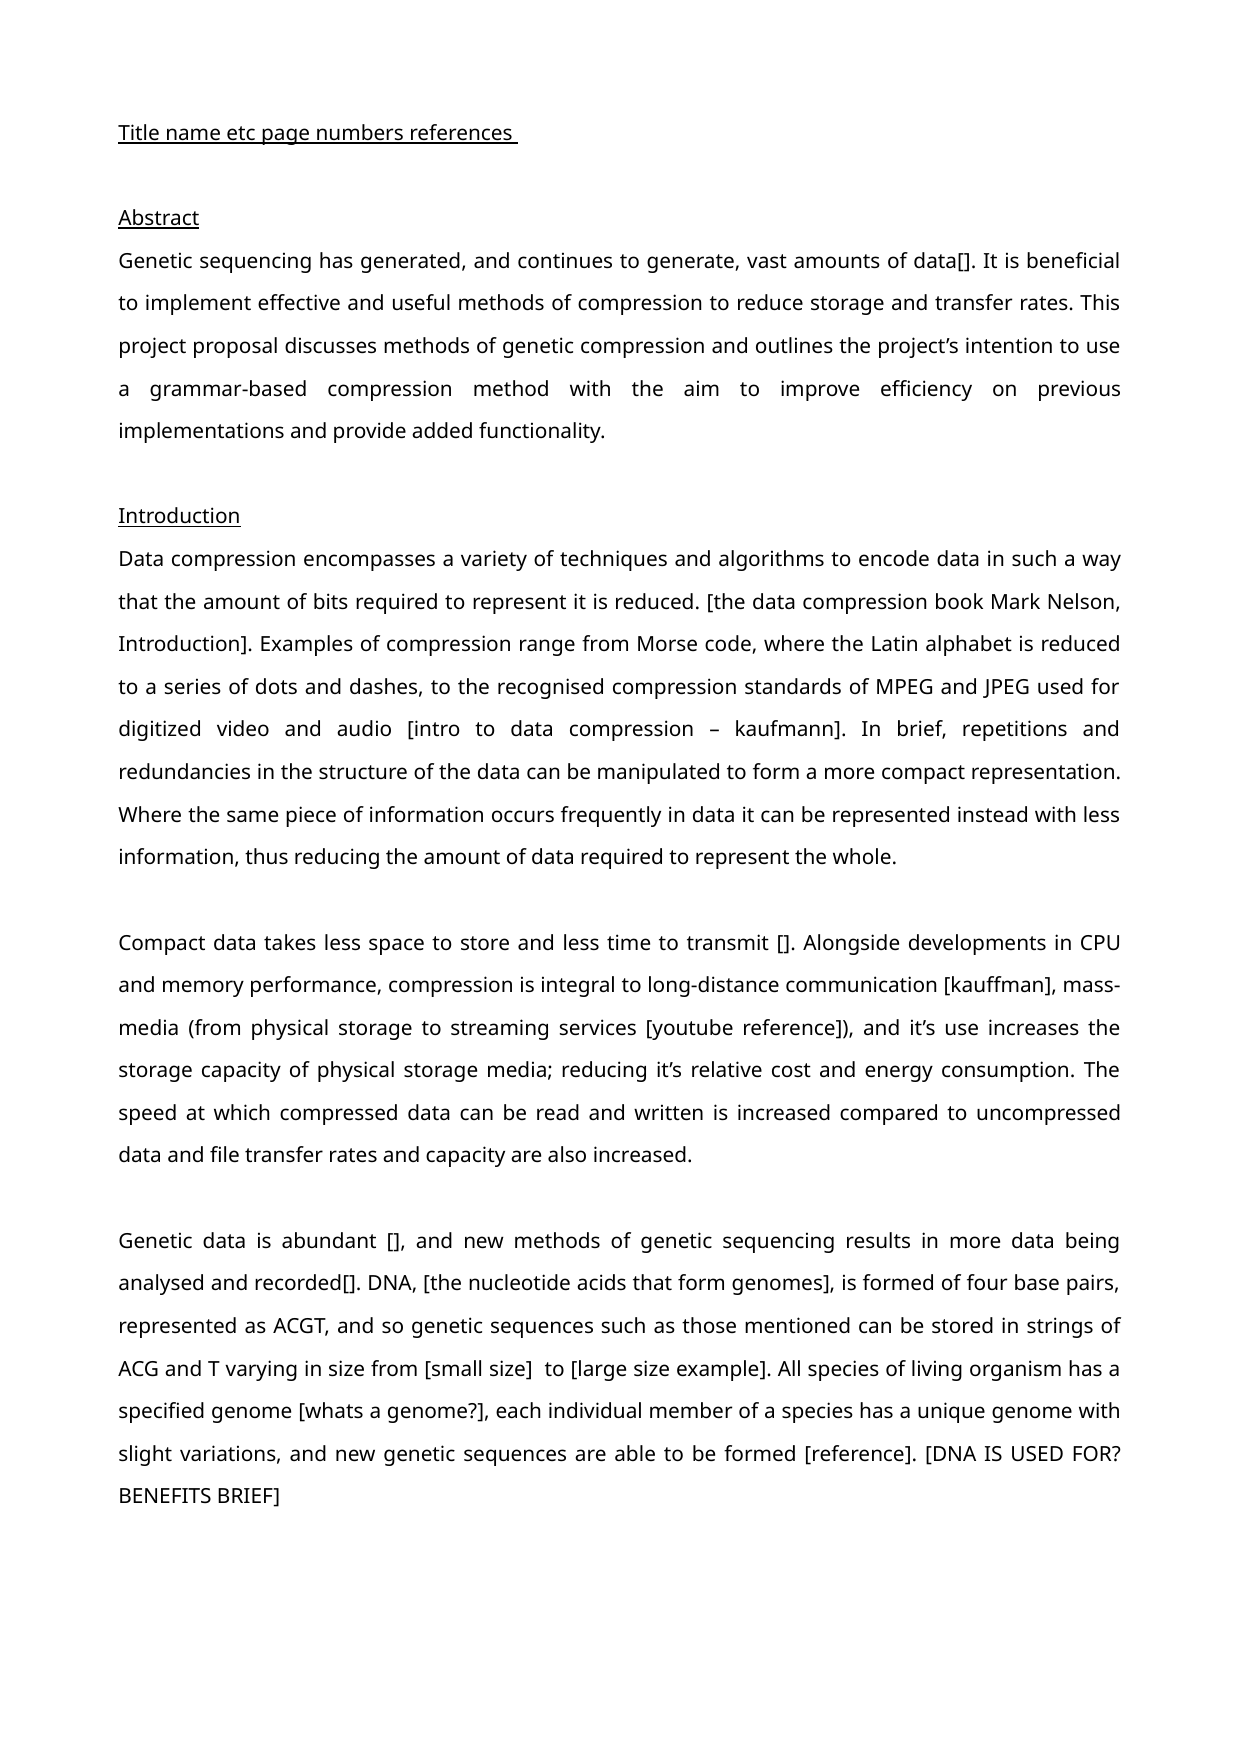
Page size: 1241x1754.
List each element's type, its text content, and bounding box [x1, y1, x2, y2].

text Title name etc page numbers references [118, 118, 1122, 147]
text Data compression encompasses a variety of techniques and algorithms to encode data in such a way that the amount of bits required to represent it is reduced. [the data compression book Mark Nelson, Introduction]. Examples of compression range from Morse code, where the Latin alphabet is reduced to a series of dots and dashes, to the recognised compression standards of MPEG and JPEG used for digitized video and audio [intro to data compression – kaufmann]. In brief, repetitions and redundancies in the structure of the data can be manipulated to form a more compact representation. Where the same piece of information occurs frequently in data it can be represented instead with less information, thus reducing the amount of data required to represent the whole. [118, 544, 1122, 871]
text Introduction [118, 502, 1122, 530]
text Compact data takes less space to store and less time to transmit []. Alongside developments in CPU and memory performance, compression is integral to long-distance communication [kauffman], mass-media (from physical storage to streaming services [youtube reference]), and it’s use increases the storage capacity of physical storage media; reducing it’s relative cost and energy consumption. The speed at which compressed data can be read and written is increased compared to uncompressed data and file transfer rates and capacity are also increased. [118, 928, 1122, 1169]
text Abstract [118, 203, 1122, 232]
text Genetic sequencing has generated, and continues to generate, vast amounts of data[]. It is beneficial to implement effective and useful methods of compression to reduce storage and transfer rates. This project proposal discusses methods of genetic compression and outlines the project’s intention to use a grammar-based compression method with the aim to improve efficiency on previous implementations and provide added functionality. [118, 246, 1122, 445]
text Genetic data is abundant [], and new methods of genetic sequencing results in more data being analysed and recorded[]. DNA, [the nucleotide acids that form genomes], is formed of four base pairs, represented as ACGT, and so genetic sequences such as those mentioned can be stored in strings of ACG and T varying in size from [small size] to [large size example]. All species of living organism has a specified genome [whats a genome?], each individual member of a species has a unique genome with slight variations, and new genetic sequences are able to be formed [reference]. [DNA IS USED FOR? BENEFITS BRIEF] [118, 1226, 1122, 1510]
